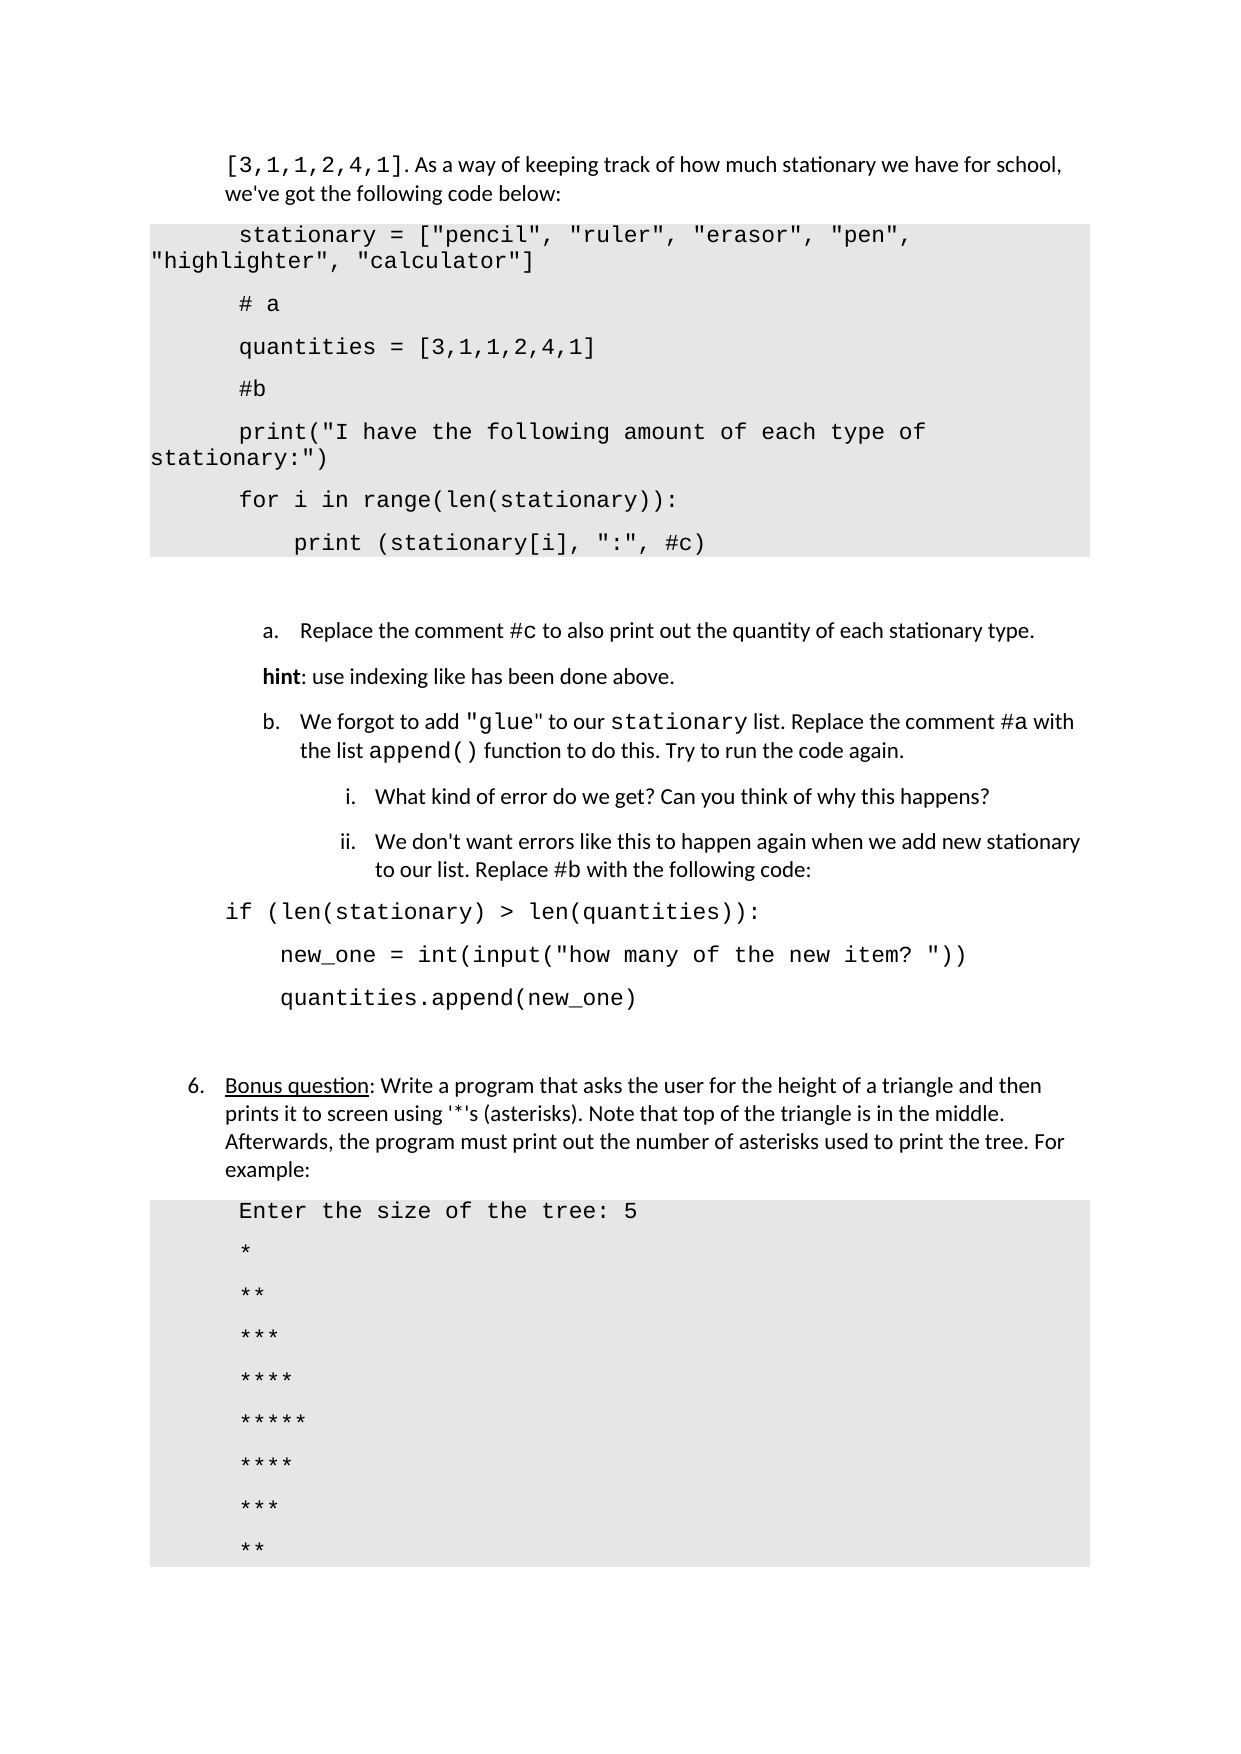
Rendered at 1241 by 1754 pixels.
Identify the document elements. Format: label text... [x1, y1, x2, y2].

text for i in range(len(stationary)): [150, 489, 1090, 515]
text quantities = [3,1,1,2,4,1] [150, 335, 1090, 361]
list What kind of error do we get? Can you think of why this happens? [356, 782, 1090, 810]
list We forgot to add "glue" to our stationary list. Replace the comment #a with the list append() function to do this. Try to run the code again. [262, 707, 1090, 765]
text print (stationary[i], ":", #c) [150, 531, 1090, 557]
text **** [150, 1370, 1090, 1396]
text new_one = int(input("how many of the new item? ")) [225, 943, 1090, 969]
list Bonus question: Write a program that asks the user for the height of a triangle and then prints it to screen using '*'s (asterisks). Note that top of the triangle is in the middle. Afterwards, the program must print out the number of asterisks used to print the tree. For example: [187, 1071, 1090, 1183]
text Enter the size of the tree: 5 [150, 1200, 1090, 1226]
text stationary = ["pencil", "ruler", "erasor", "pen", "highlighter", "calculator"] [150, 224, 1090, 276]
text if (len(stationary) > len(quantities)): [225, 901, 1090, 927]
text ***** [150, 1413, 1090, 1439]
text ** [150, 1285, 1090, 1311]
text #b [150, 378, 1090, 403]
list We don't want errors like this to happen again when we add new stationary to our list. Replace #b with the following code: [356, 827, 1090, 884]
list [3,1,1,2,4,1]. As a way of keeping track of how much stationary we have for school, we've got the following code below: [187, 150, 1090, 207]
text ** [150, 1541, 1090, 1567]
text print("I have the following amount of each type of stationary:") [150, 420, 1090, 472]
text quantities.append(new_one) [225, 986, 1090, 1012]
list Replace the comment #c to also print out the quantity of each stationary type. [262, 617, 1090, 646]
text **** [150, 1455, 1090, 1481]
text *** [150, 1328, 1090, 1353]
text *** [150, 1498, 1090, 1524]
text * [150, 1242, 1090, 1268]
text # a [150, 292, 1090, 318]
list hint: use indexing like has been done above. [262, 662, 1090, 690]
